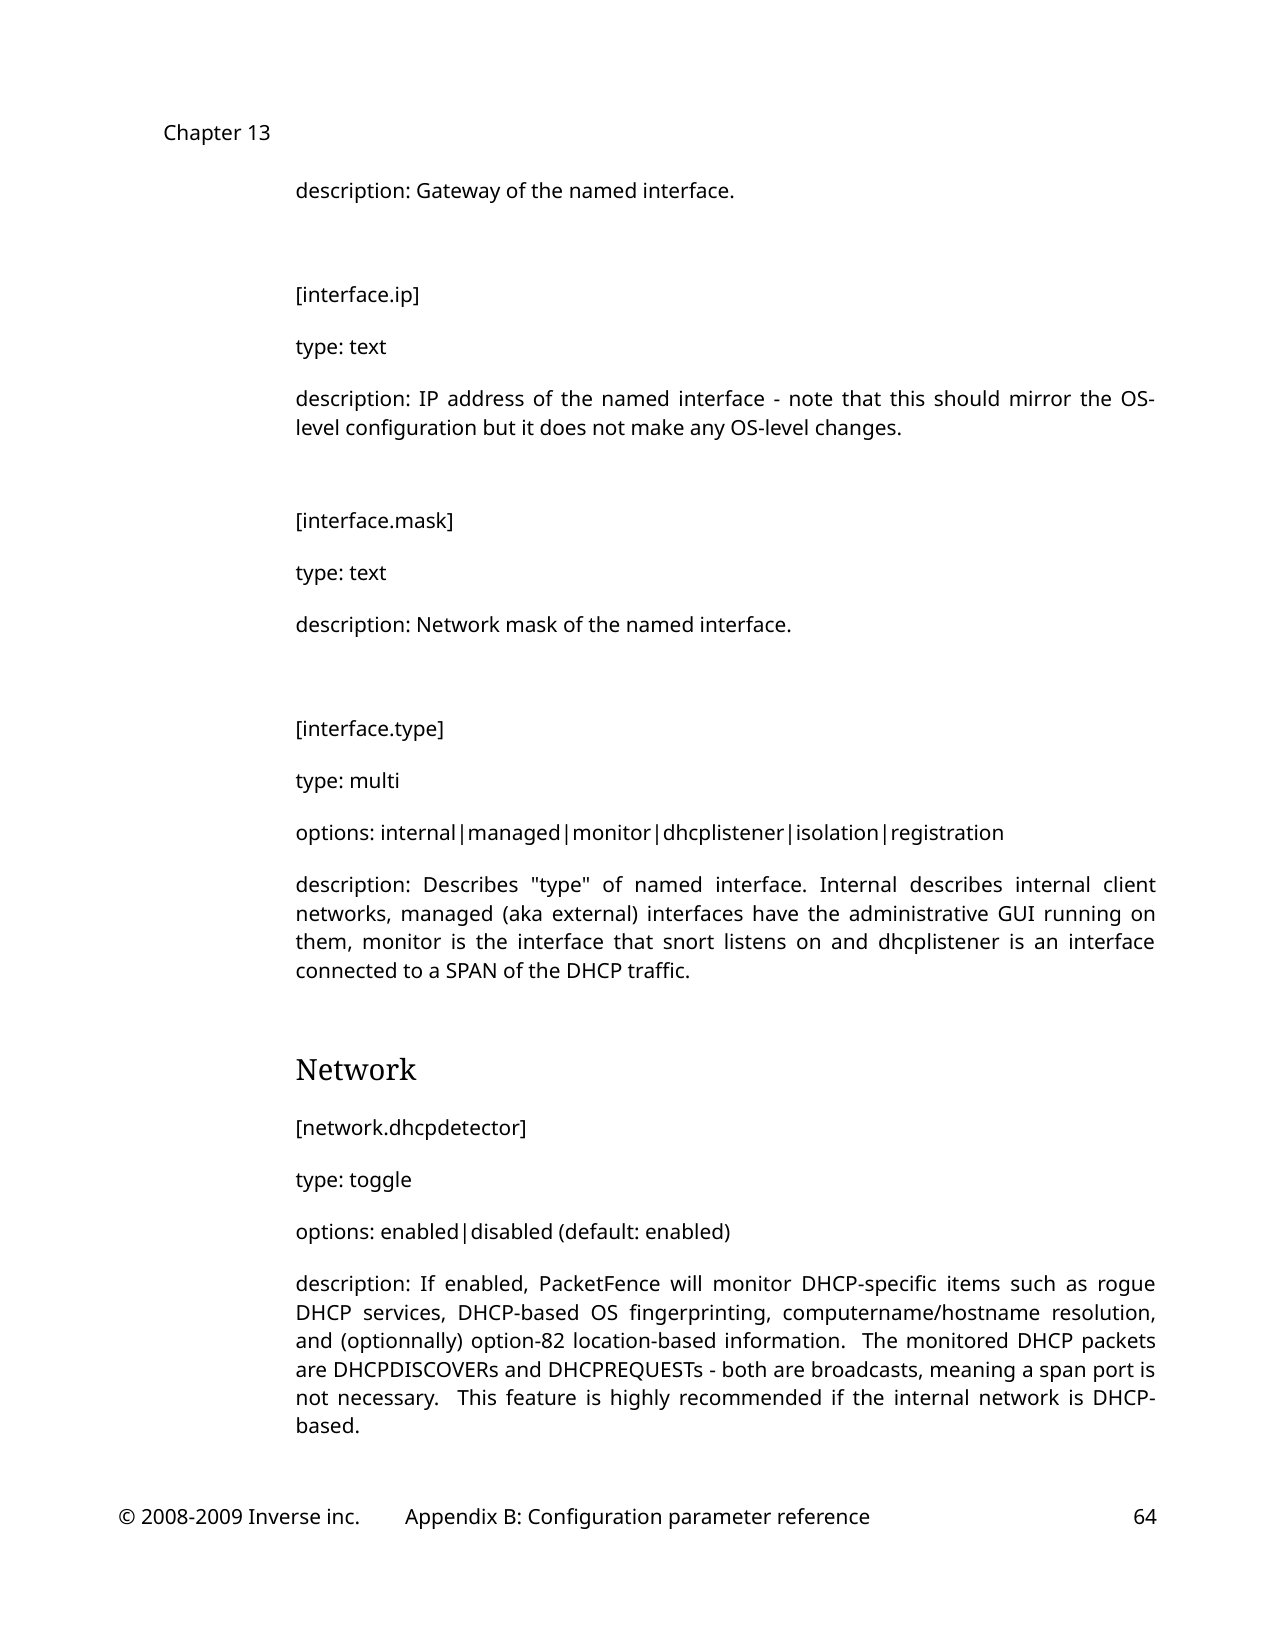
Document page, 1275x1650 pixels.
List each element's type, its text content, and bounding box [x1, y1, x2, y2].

text description: Network mask of the named interface. [295, 610, 1157, 638]
text [interface.mask] [295, 506, 1157, 534]
text [interface.ip] [295, 280, 1157, 309]
text [interface.type] [295, 714, 1157, 743]
text type: toggle [295, 1165, 1157, 1194]
text description: IP address of the named interface - note that this should mirror the OS-level configuration but it does not make any OS-level changes. [295, 384, 1157, 441]
text description: Describes "type" of named interface. Internal describes internal client networks, managed (aka external) interfaces have the administrative GUI running on them, monitor is the interface that snort listens on and dhcplistener is an interface connected to a SPAN of the DHCP traffic. [295, 870, 1157, 984]
text type: text [295, 332, 1157, 361]
text type: multi [295, 766, 1157, 795]
text options: enabled|disabled (default: enabled) [295, 1217, 1157, 1246]
text type: text [295, 558, 1157, 586]
subtitle Network [295, 1049, 1157, 1088]
text [network.dhcpdetector] [295, 1113, 1157, 1142]
text options: internal|managed|monitor|dhcplistener|isolation|registration [295, 818, 1157, 847]
text description: Gateway of the named interface. [295, 176, 1157, 204]
text description: If enabled, PacketFence will monitor DHCP-specific items such as rogue DHCP services, DHCP-based OS fingerprinting, computername/hostname resolution, and (optionnally) option-82 location-based information. The monitored DHCP packets are DHCPDISCOVERs and DHCPREQUESTs - both are broadcasts, meaning a span port is not necessary. This feature is highly recommended if the internal network is DHCP-based. [295, 1269, 1157, 1440]
